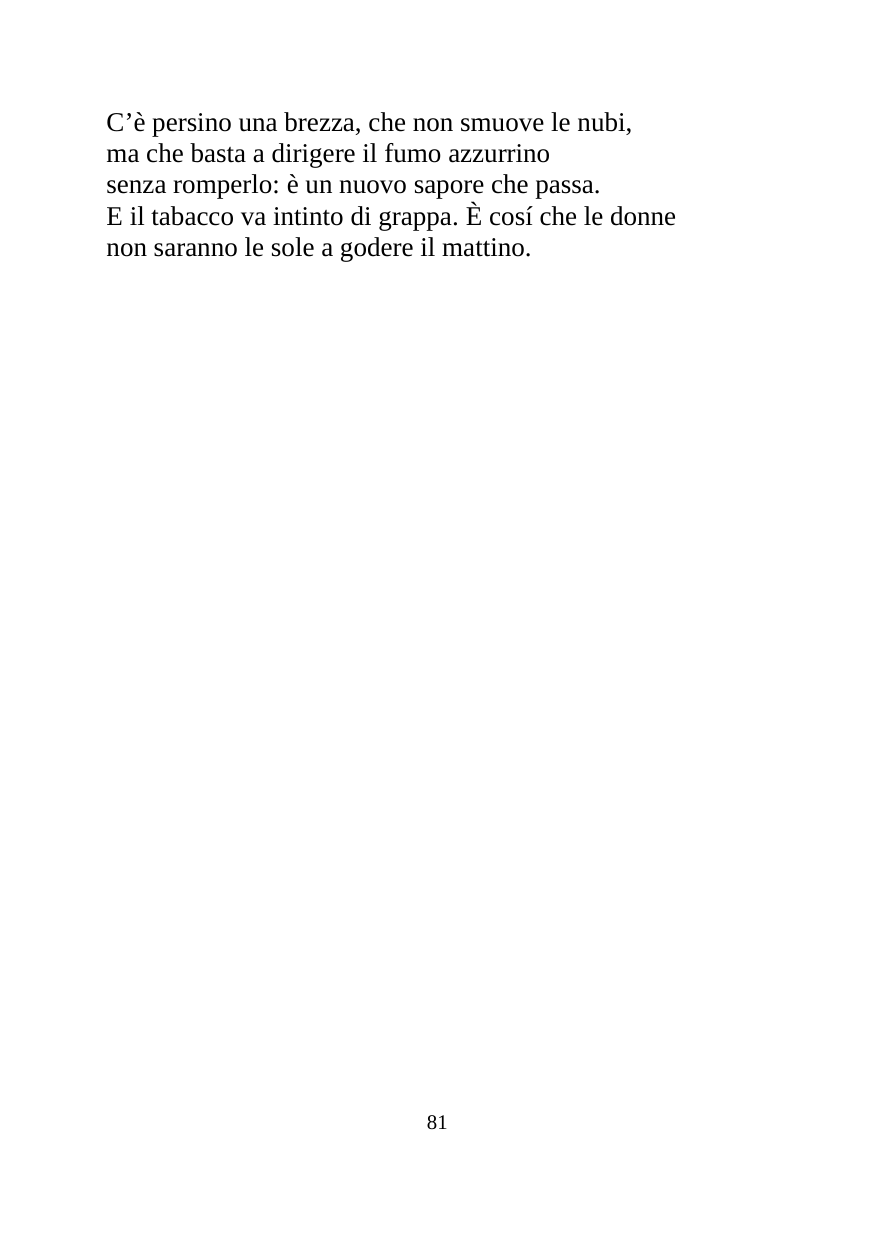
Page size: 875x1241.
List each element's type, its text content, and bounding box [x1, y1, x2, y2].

text C’è persino una brezza, che non smuove le nubi, ma che basta a dirigere il fumo azzurrino senza romperlo: è un nuovo sapore che passa. E il tabacco va intinto di grappa. È cosí che le donne non saranno le sole a godere il mattino. [106, 106, 768, 262]
